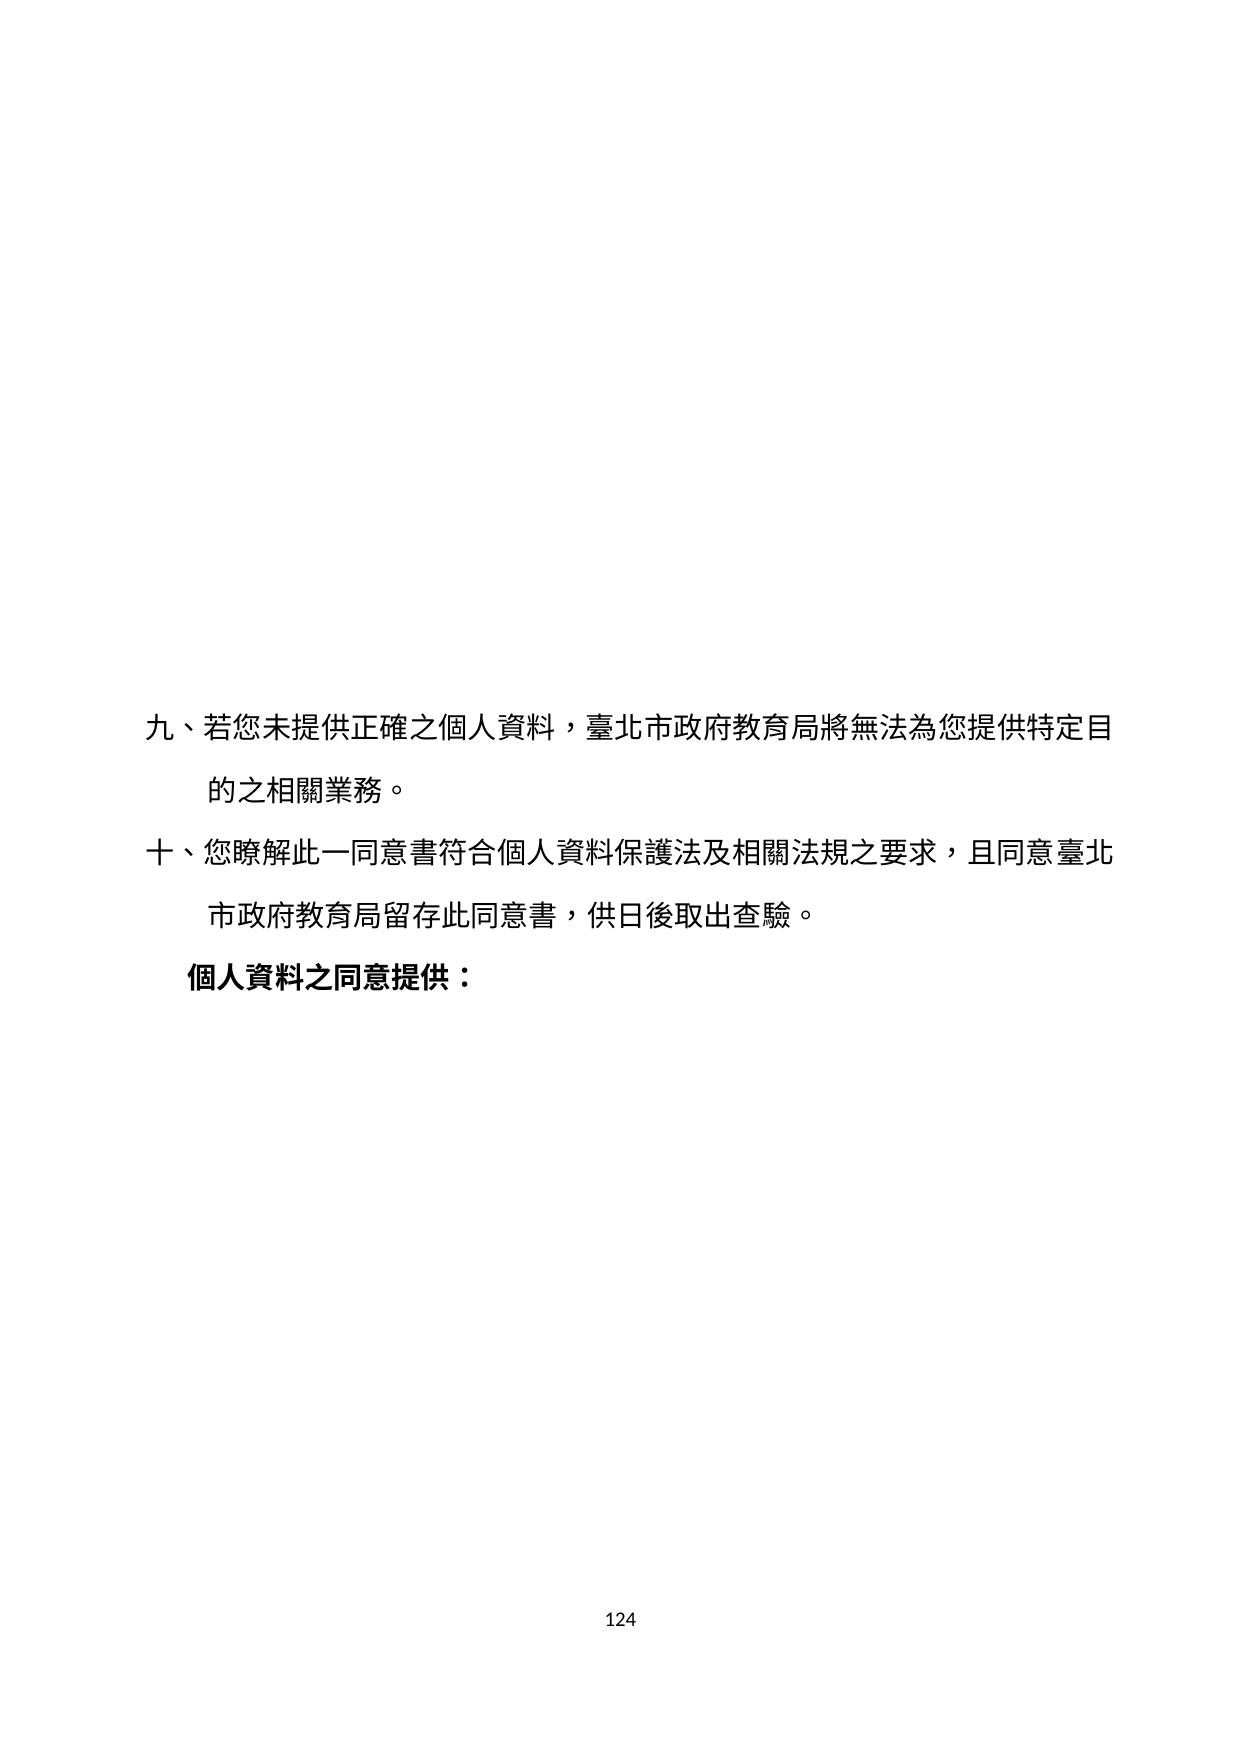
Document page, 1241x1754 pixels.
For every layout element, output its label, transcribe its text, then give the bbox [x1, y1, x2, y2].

list 您瞭解此一同意書符合個人資料保護法及相關法規之要求，且同意臺北市政府教育局留存此同意書，供日後取出查驗。 [145, 809, 1114, 934]
list 若您未提供正確之個人資料，臺北市政府教育局將無法為您提供特定目的之相關業務。 [145, 684, 1114, 809]
text 個人資料之同意提供： [187, 934, 1053, 997]
